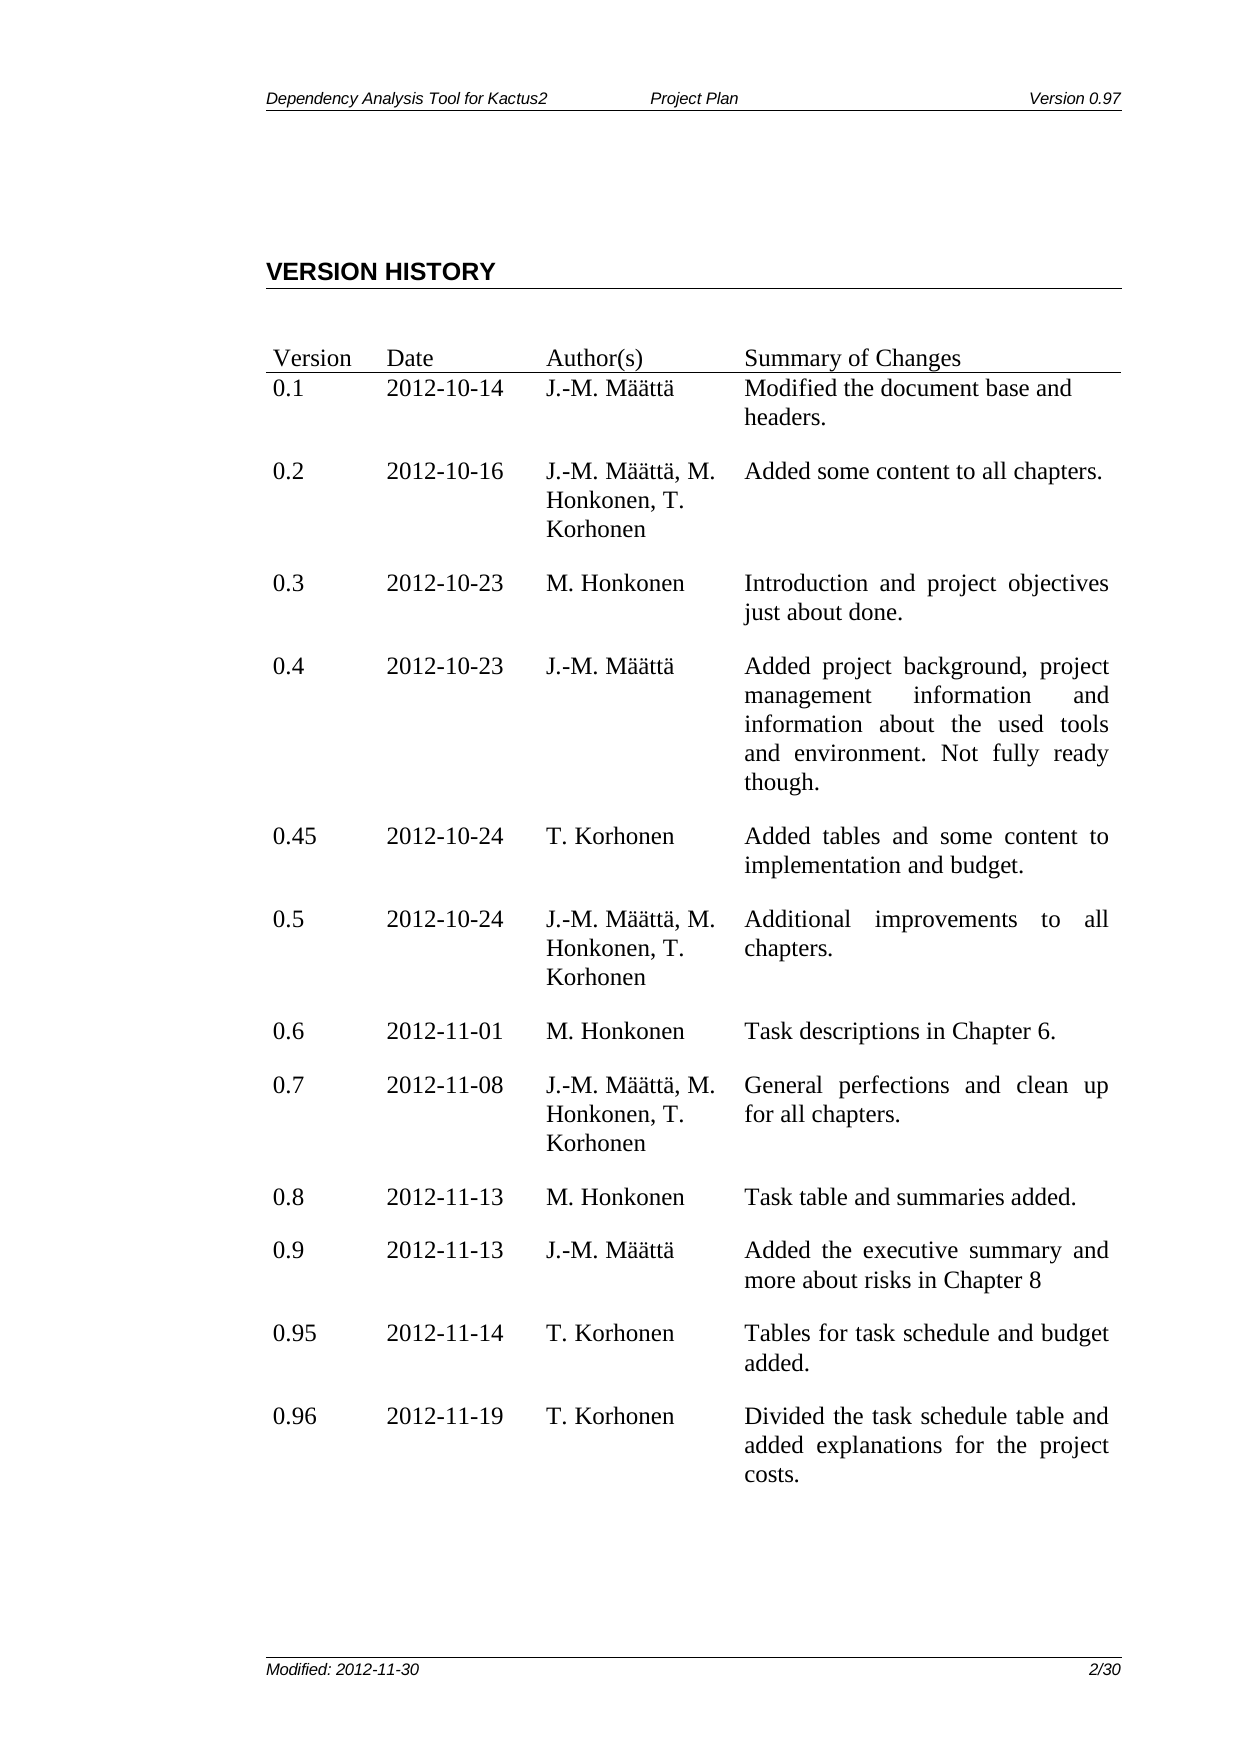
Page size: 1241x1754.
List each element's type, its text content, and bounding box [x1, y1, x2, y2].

table_header Summary of Changes [733, 343, 1121, 372]
table_cell 2012-11-13 [375, 1235, 534, 1318]
table_cell Modified the document base and headers. [733, 373, 1121, 456]
table_cell 0.9 [266, 1235, 375, 1318]
table_cell T. Korhonen [535, 1401, 733, 1513]
list Version History [266, 257, 1122, 288]
table_header Version [266, 343, 375, 372]
table_cell J.-M. Määttä, M. Honkonen, T. Korhonen [535, 904, 733, 1016]
table_cell 2012-11-13 [375, 1182, 534, 1235]
table_cell 0.1 [266, 373, 375, 456]
table_cell T. Korhonen [535, 821, 733, 904]
table_cell 2012-10-23 [375, 568, 534, 651]
table_cell 2012-11-01 [375, 1016, 534, 1069]
table_cell 0.6 [266, 1016, 375, 1069]
table_cell T. Korhonen [535, 1318, 733, 1401]
table_cell J.-M. Määttä [535, 651, 733, 821]
table_cell Task descriptions in Chapter 6. [733, 1016, 1121, 1069]
table_cell J.-M. Määttä [535, 1235, 733, 1318]
table_cell Added the executive summary and more about risks in Chapter 8 [733, 1235, 1121, 1318]
table_cell 0.8 [266, 1182, 375, 1235]
table_cell J.-M. Määttä, M. Honkonen, T. Korhonen [535, 1070, 733, 1182]
table_cell Added project background, project management information and information about the used tools and environment. Not fully ready though. [733, 651, 1121, 821]
table_header Author(s) [535, 343, 733, 372]
table_cell Task table and summaries added. [733, 1182, 1121, 1235]
table_cell Divided the task schedule table and added explanations for the project costs. [733, 1401, 1121, 1513]
table_cell General perfections and clean up for all chapters. [733, 1070, 1121, 1182]
table_header Date [375, 343, 534, 372]
table_cell M. Honkonen [535, 568, 733, 651]
table_cell 2012-10-23 [375, 651, 534, 821]
table_cell 0.7 [266, 1070, 375, 1182]
table_cell J.-M. Määttä, M. Honkonen, T. Korhonen [535, 456, 733, 568]
table_cell J.-M. Määttä [535, 373, 733, 456]
table_cell 0.4 [266, 651, 375, 821]
table_cell Tables for task schedule and budget added. [733, 1318, 1121, 1401]
table_cell 2012-11-19 [375, 1401, 534, 1513]
table_cell 2012-11-08 [375, 1070, 534, 1182]
table_cell Introduction and project objectives just about done. [733, 568, 1121, 651]
table_cell 0.95 [266, 1318, 375, 1401]
table_cell Added tables and some content to implementation and budget. [733, 821, 1121, 904]
table_cell M. Honkonen [535, 1016, 733, 1069]
table_cell 0.2 [266, 456, 375, 568]
table_cell 0.96 [266, 1401, 375, 1513]
table_cell 0.3 [266, 568, 375, 651]
table_cell 2012-11-14 [375, 1318, 534, 1401]
table_cell 2012-10-24 [375, 904, 534, 1016]
table_cell Added some content to all chapters. [733, 456, 1121, 568]
table_cell 2012-10-16 [375, 456, 534, 568]
table_cell 0.45 [266, 821, 375, 904]
table_cell 2012-10-14 [375, 373, 534, 456]
table_cell 0.5 [266, 904, 375, 1016]
table_cell 2012-10-24 [375, 821, 534, 904]
table_cell M. Honkonen [535, 1182, 733, 1235]
table_cell Additional improvements to all chapters. [733, 904, 1121, 1016]
